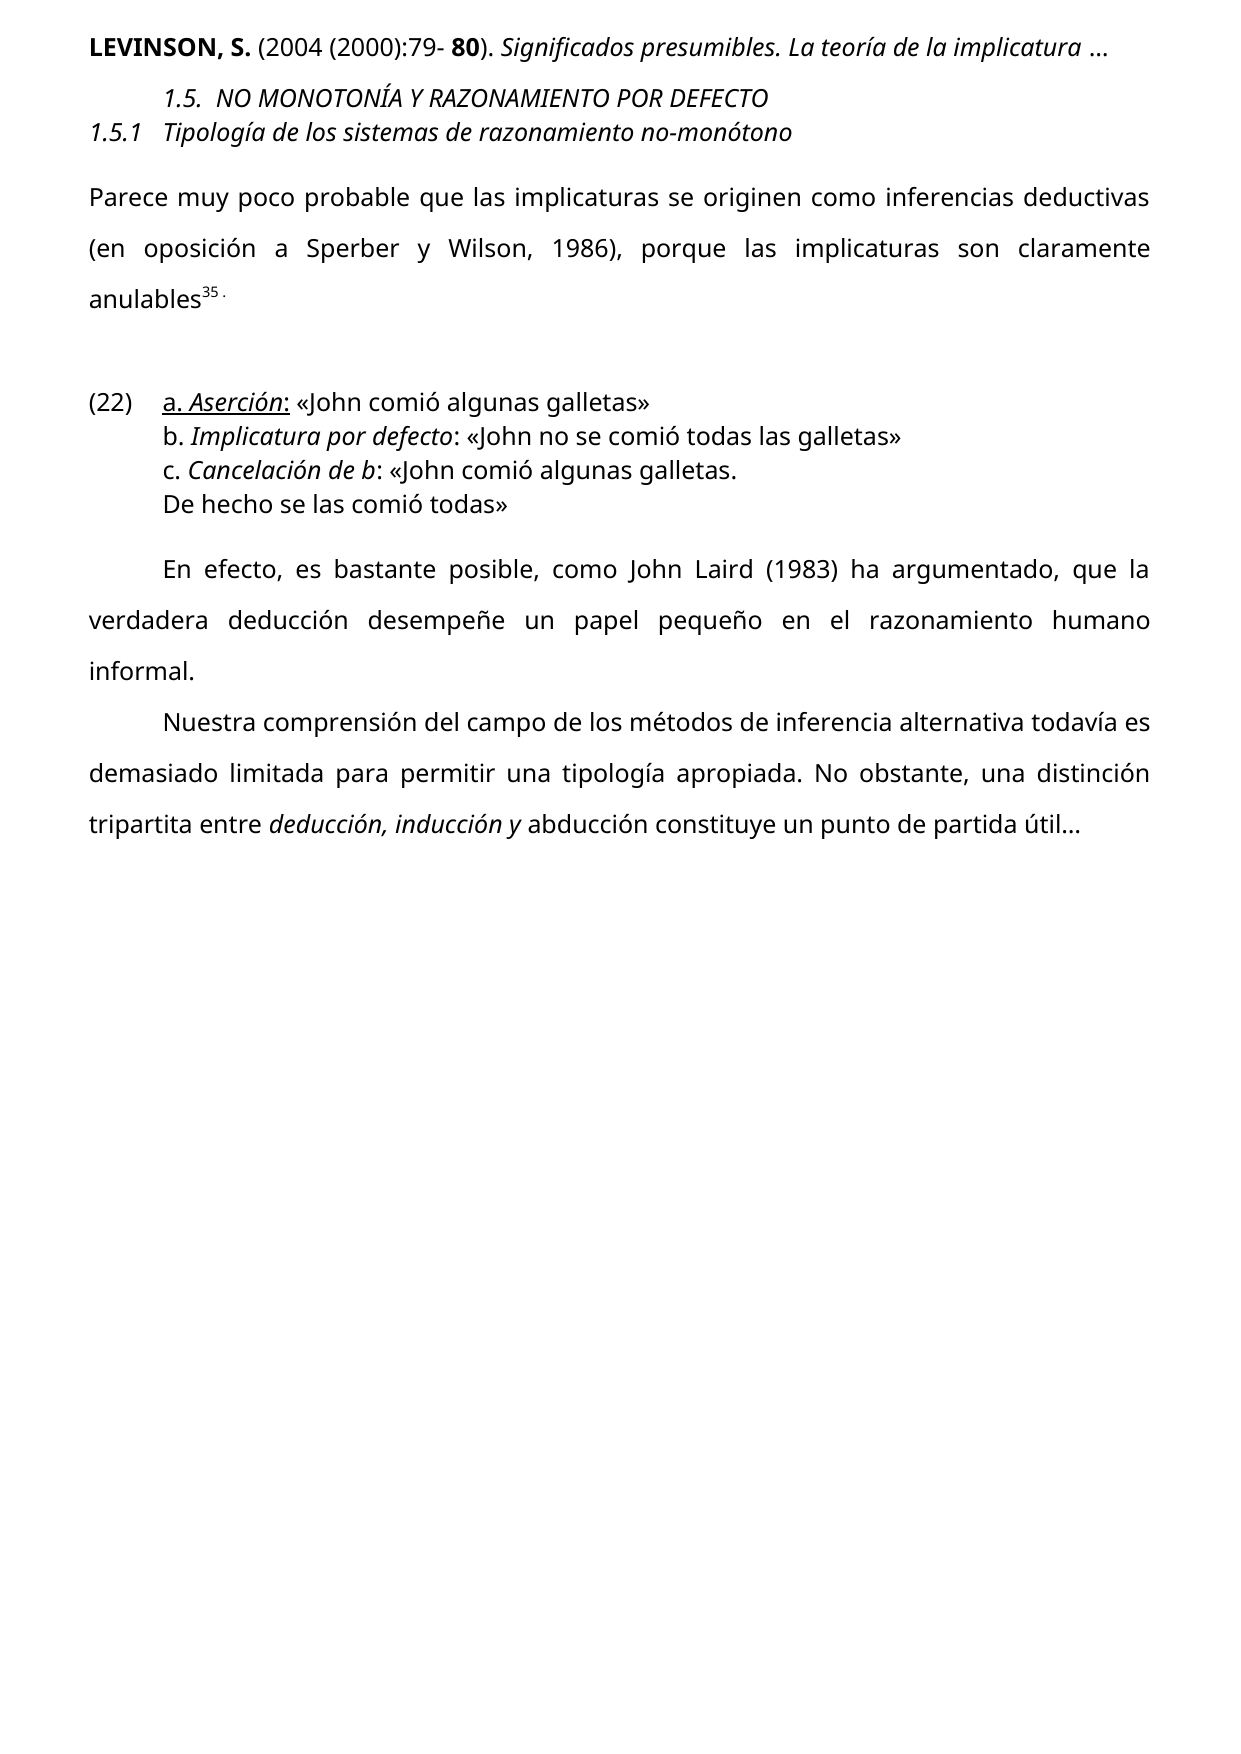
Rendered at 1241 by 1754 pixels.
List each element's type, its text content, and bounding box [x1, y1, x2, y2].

text c. Cancelación de b: «John comió algunas galletas. [88, 452, 1152, 486]
text 1.5.1 Tipología de los sistemas de razonamiento no-monótono [88, 115, 1152, 149]
text b. Implicatura por defecto: «John no se comió todas las galletas» [88, 418, 1152, 452]
text Parece muy poco probable que las implicaturas se originen como inferencias deductivas (en oposición a Sperber y Wilson, 1986), porque las implicaturas son claramente anulables35 . [88, 180, 1152, 316]
text Nuestra comprensión del campo de los métodos de inferencia alternativa todavía es demasiado limitada para permitir una tipología apropiada. No obstante, una distinción tripartita entre deducción, inducción y abducción constituye un punto de partida útil… [88, 705, 1152, 841]
text (22) a. Aserción: «John comió algunas galletas» [88, 384, 1152, 418]
text En efecto, es bastante posible, como John Laird (1983) ha argumentado, que la verdadera deducción desempeñe un papel pequeño en el razonamiento humano informal. [88, 552, 1152, 688]
text 1.5. NO MONOTONÍA Y RAZONAMIENTO POR DEFECTO [162, 81, 1152, 115]
text De hecho se las comió todas» [162, 486, 1152, 520]
text LEVINSON, S. (2004 (2000):79- 80). Significados presumibles. La teoría de la implicatura … [88, 29, 1152, 64]
